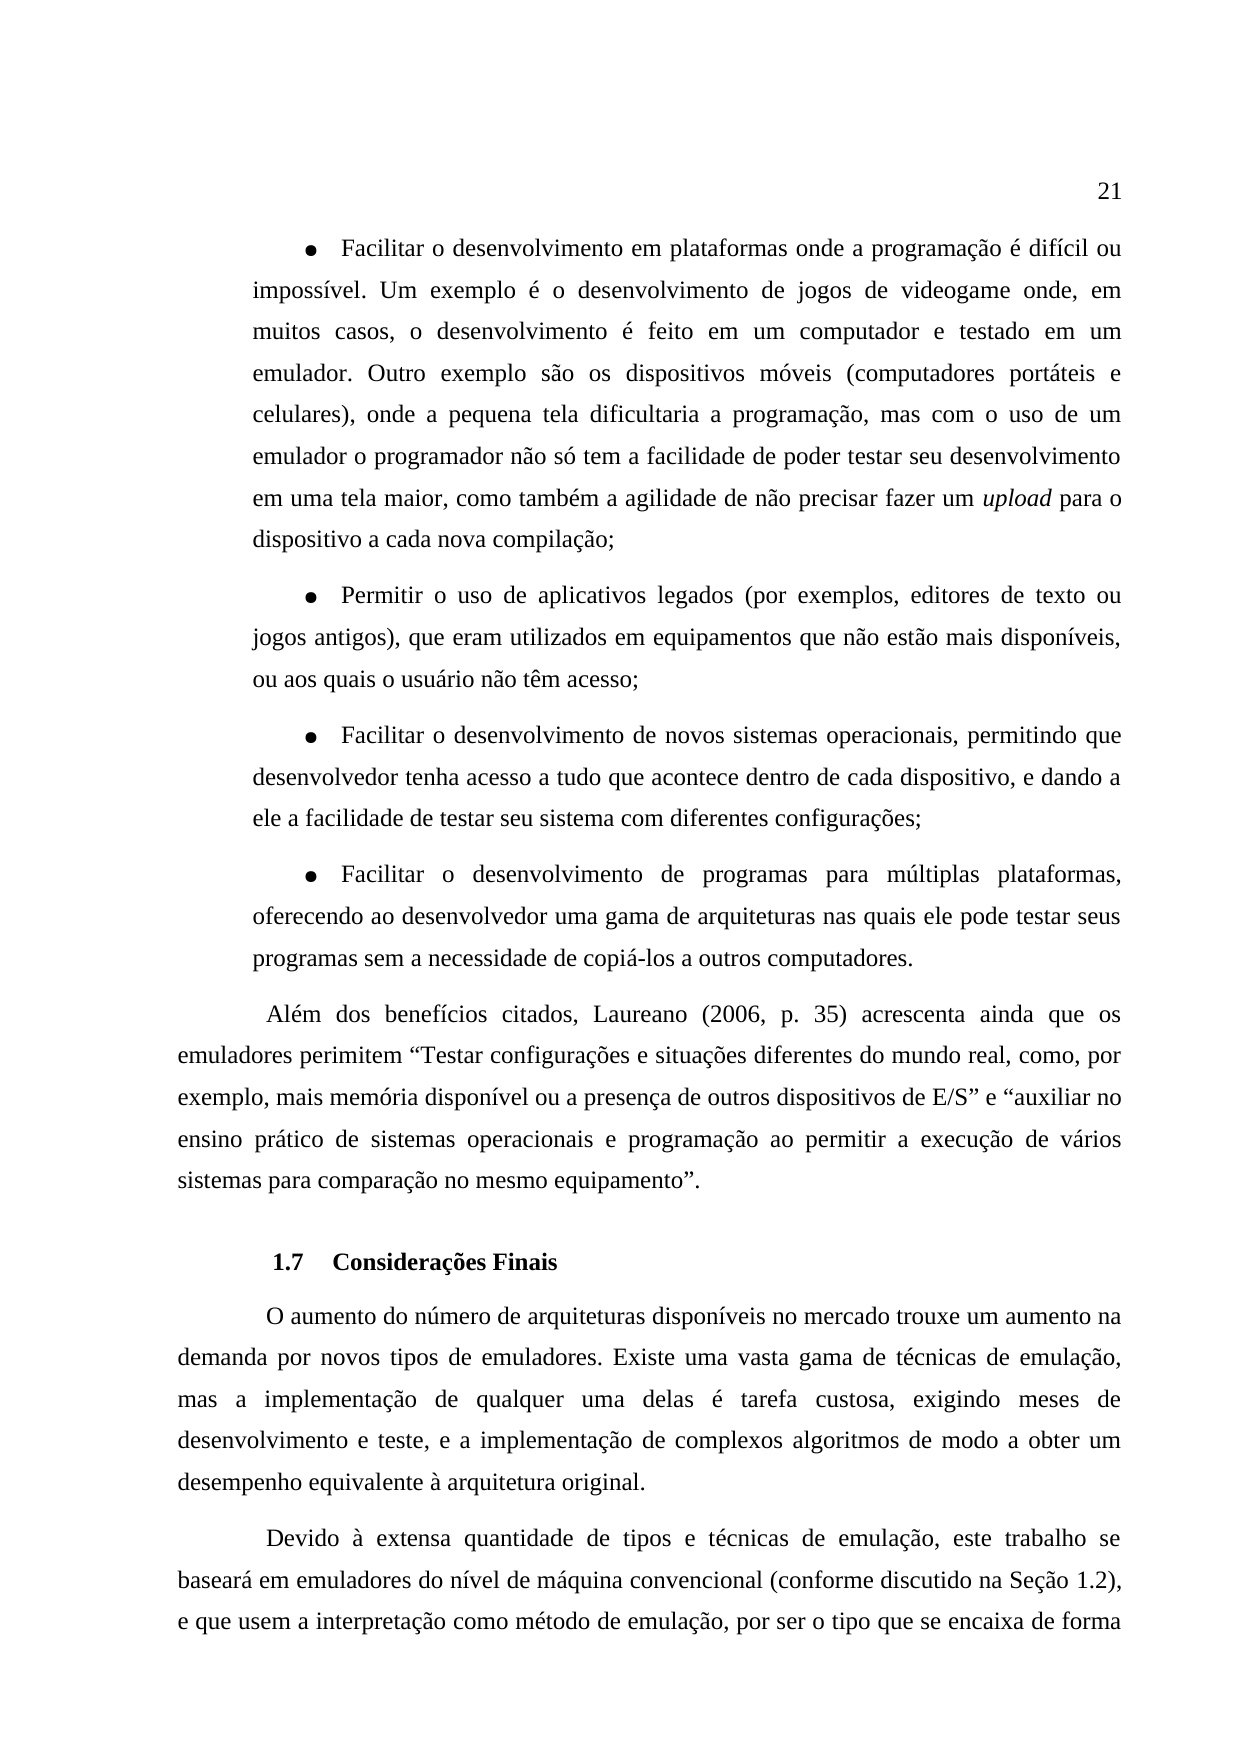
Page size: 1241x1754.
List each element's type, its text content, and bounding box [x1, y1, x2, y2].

subtitle Considerações Finais [177, 1248, 1122, 1275]
list Facilitar o desenvolvimento em plataformas onde a programação é difícil ou impossível. Um exemplo é o desenvolvimento de jogos de videogame onde, em muitos casos, o desenvolvimento é feito em um computador e testado em um emulador. Outro exemplo são os dispositivos móveis (computadores portáteis e celulares), onde a pequena tela dificultaria a programação, mas com o uso de um emulador o programador não só tem a facilidade de poder testar seu desenvolvimento em uma tela maior, como também a agilidade de não precisar fazer um upload para o dispositivo a cada nova compilação; [215, 234, 1122, 553]
list Facilitar o desenvolvimento de programas para múltiplas plataformas, oferecendo ao desenvolvedor uma gama de arquiteturas nas quais ele pode testar seus programas sem a necessidade de copiá-los a outros computadores. [215, 861, 1122, 971]
text Além dos benefícios citados, Laureano (2006, p. 35) acrescenta ainda que os emuladores perimitem “Testar configurações e situações diferentes do mundo real, como, por exemplo, mais memória disponível ou a presença de outros dispositivos de E/S” e “auxiliar no ensino prático de sistemas operacionais e programação ao permitir a execução de vários sistemas para comparação no mesmo equipamento”. [177, 1000, 1122, 1194]
list Permitir o uso de aplicativos legados (por exemplos, editores de texto ou jogos antigos), que eram utilizados em equipamentos que não estão mais disponíveis, ou aos quais o usuário não têm acesso; [215, 582, 1122, 692]
text O aumento do número de arquiteturas disponíveis no mercado trouxe um aumento na demanda por novos tipos de emuladores. Existe uma vasta gama de técnicas de emulação, mas a implementação de qualquer uma delas é tarefa custosa, exigindo meses de desenvolvimento e teste, e a implementação de complexos algoritmos de modo a obter um desempenho equivalente à arquitetura original. [177, 1302, 1122, 1496]
text Devido à extensa quantidade de tipos e técnicas de emulação, este trabalho se baseará em emuladores do nível de máquina convencional (conforme discutido na Seção 1.2), e que usem a interpretação como método de emulação, por ser o tipo que se encaixa de forma [177, 1524, 1122, 1635]
list Facilitar o desenvolvimento de novos sistemas operacionais, permitindo que desenvolvedor tenha acesso a tudo que acontece dentro de cada dispositivo, e dando a ele a facilidade de testar seu sistema com diferentes configurações; [215, 721, 1122, 832]
